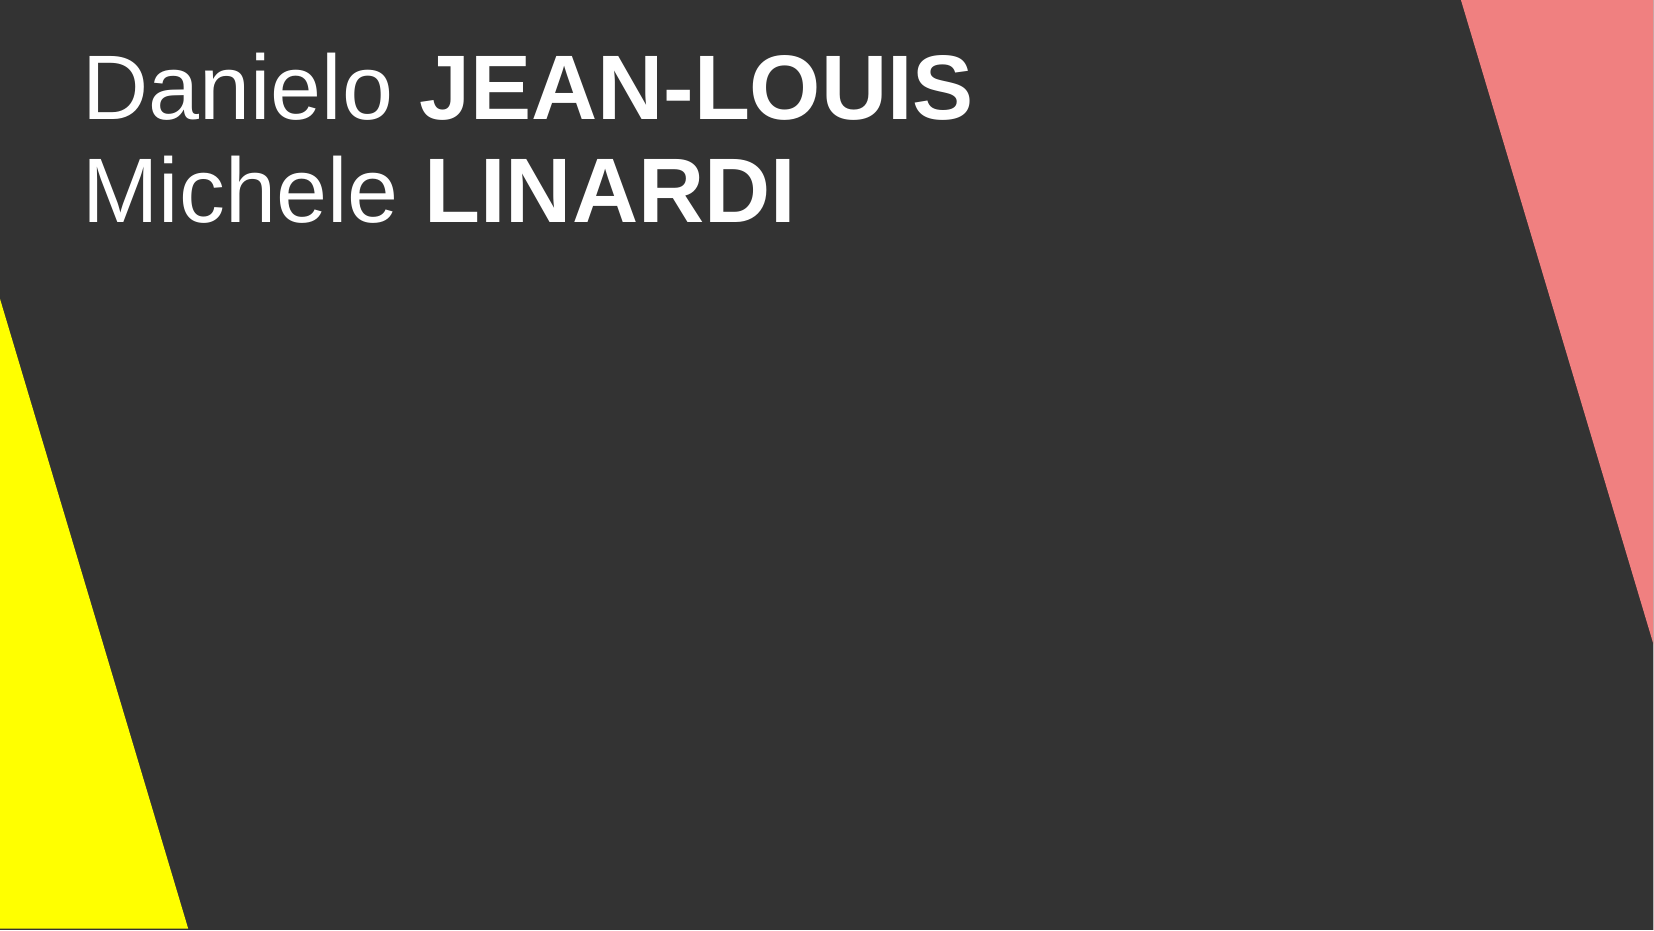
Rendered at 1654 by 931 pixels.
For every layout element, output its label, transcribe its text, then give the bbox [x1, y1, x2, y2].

subtitle Danielo JEAN-LOUIS Michele LINARDI [82, 36, 1571, 758]
text_box [1460, 0, 1654, 647]
text_box [0, 298, 189, 929]
